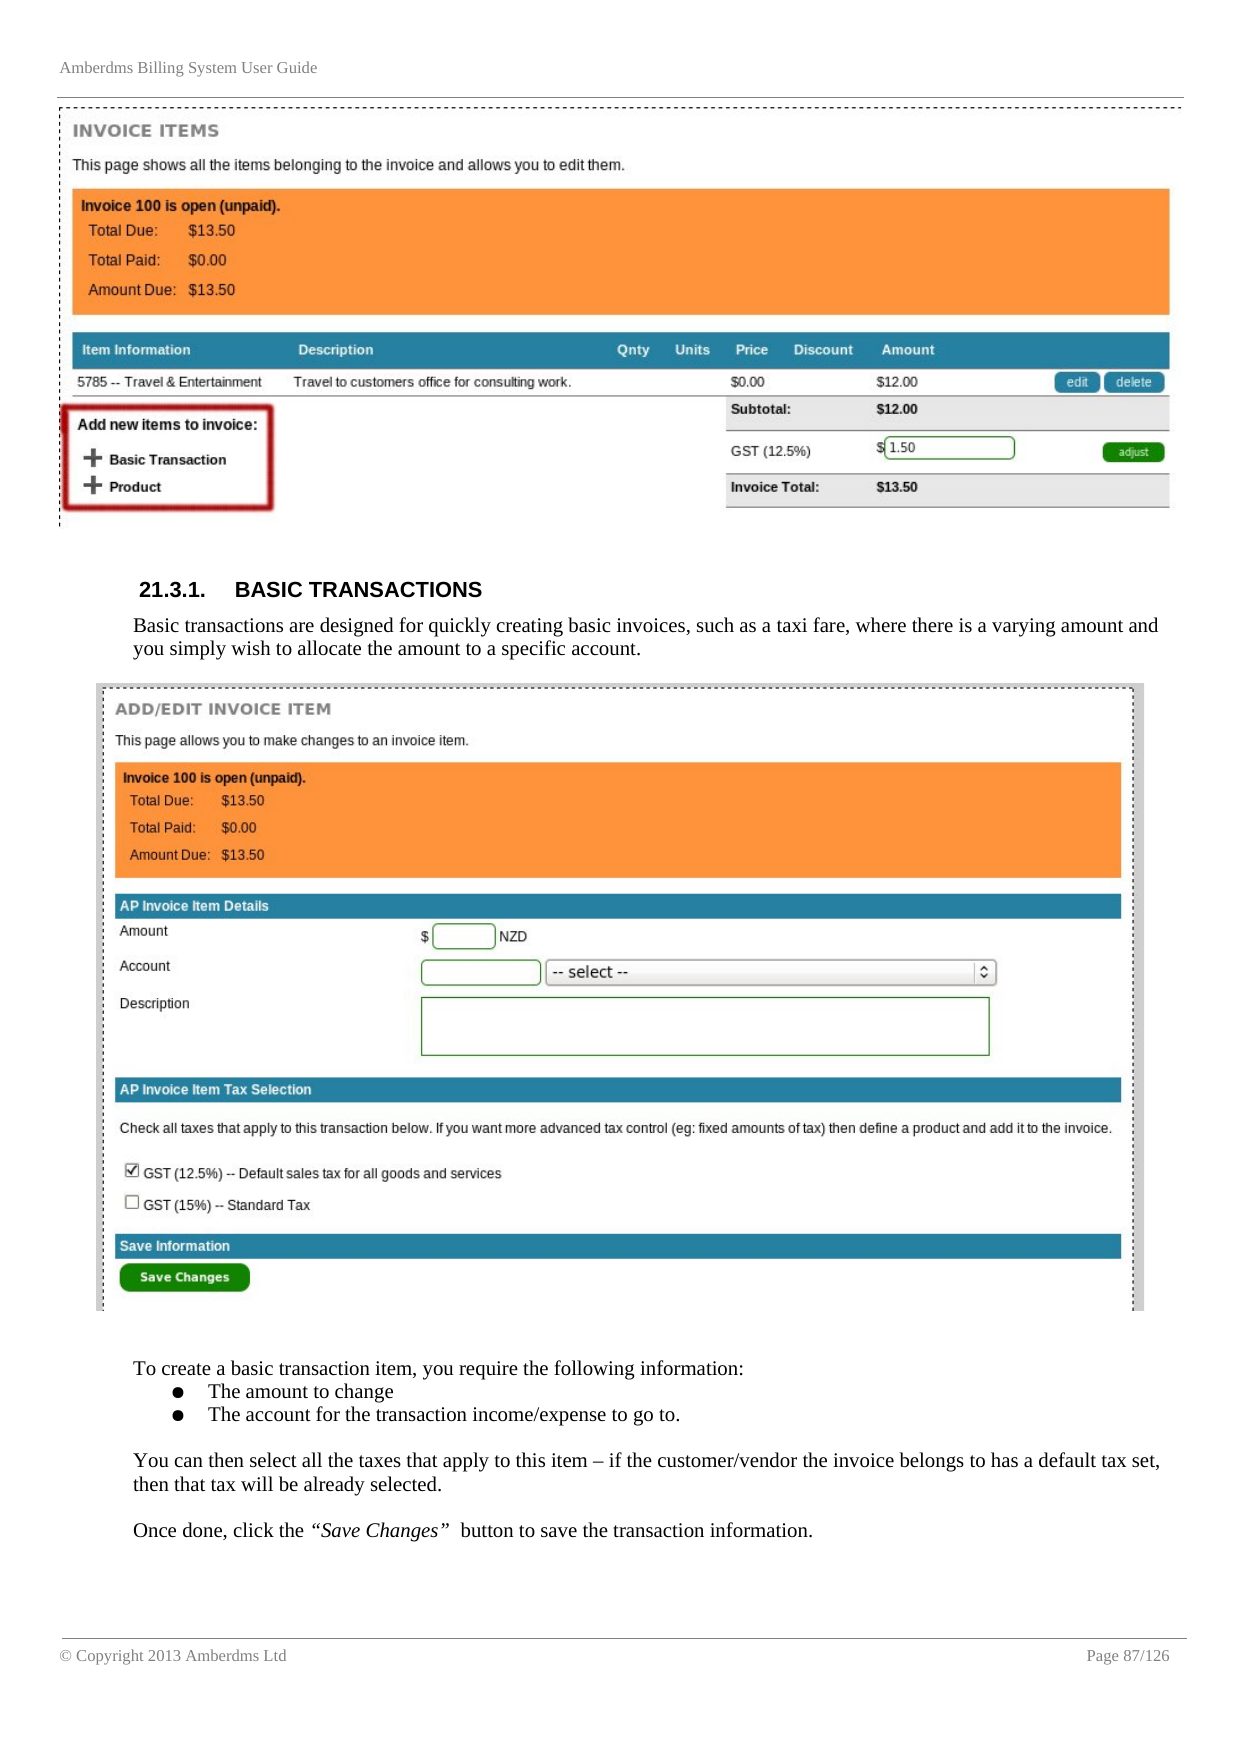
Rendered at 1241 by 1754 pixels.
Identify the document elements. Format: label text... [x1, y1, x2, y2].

picture [96, 683, 1145, 1311]
text You can then select all the taxes that apply to this item – if the customer/vendor the invoice belongs to has a default tax set, then that tax will be already selected. [133, 1449, 1181, 1496]
list The amount to change [170, 1380, 1181, 1403]
subtitle Basic Transactions [133, 577, 1181, 602]
text Basic transactions are designed for quickly creating basic invoices, such as a taxi fare, where there is a varying amount and you simply wish to allocate the amount to a specific account. [133, 614, 1181, 660]
list The account for the transaction income/expense to go to. [170, 1403, 1181, 1426]
picture [59, 107, 1182, 529]
text Once done, click the “Save Changes” button to save the transaction information. [133, 1519, 1181, 1542]
text To create a basic transaction item, you require the following information: [133, 1357, 1181, 1380]
